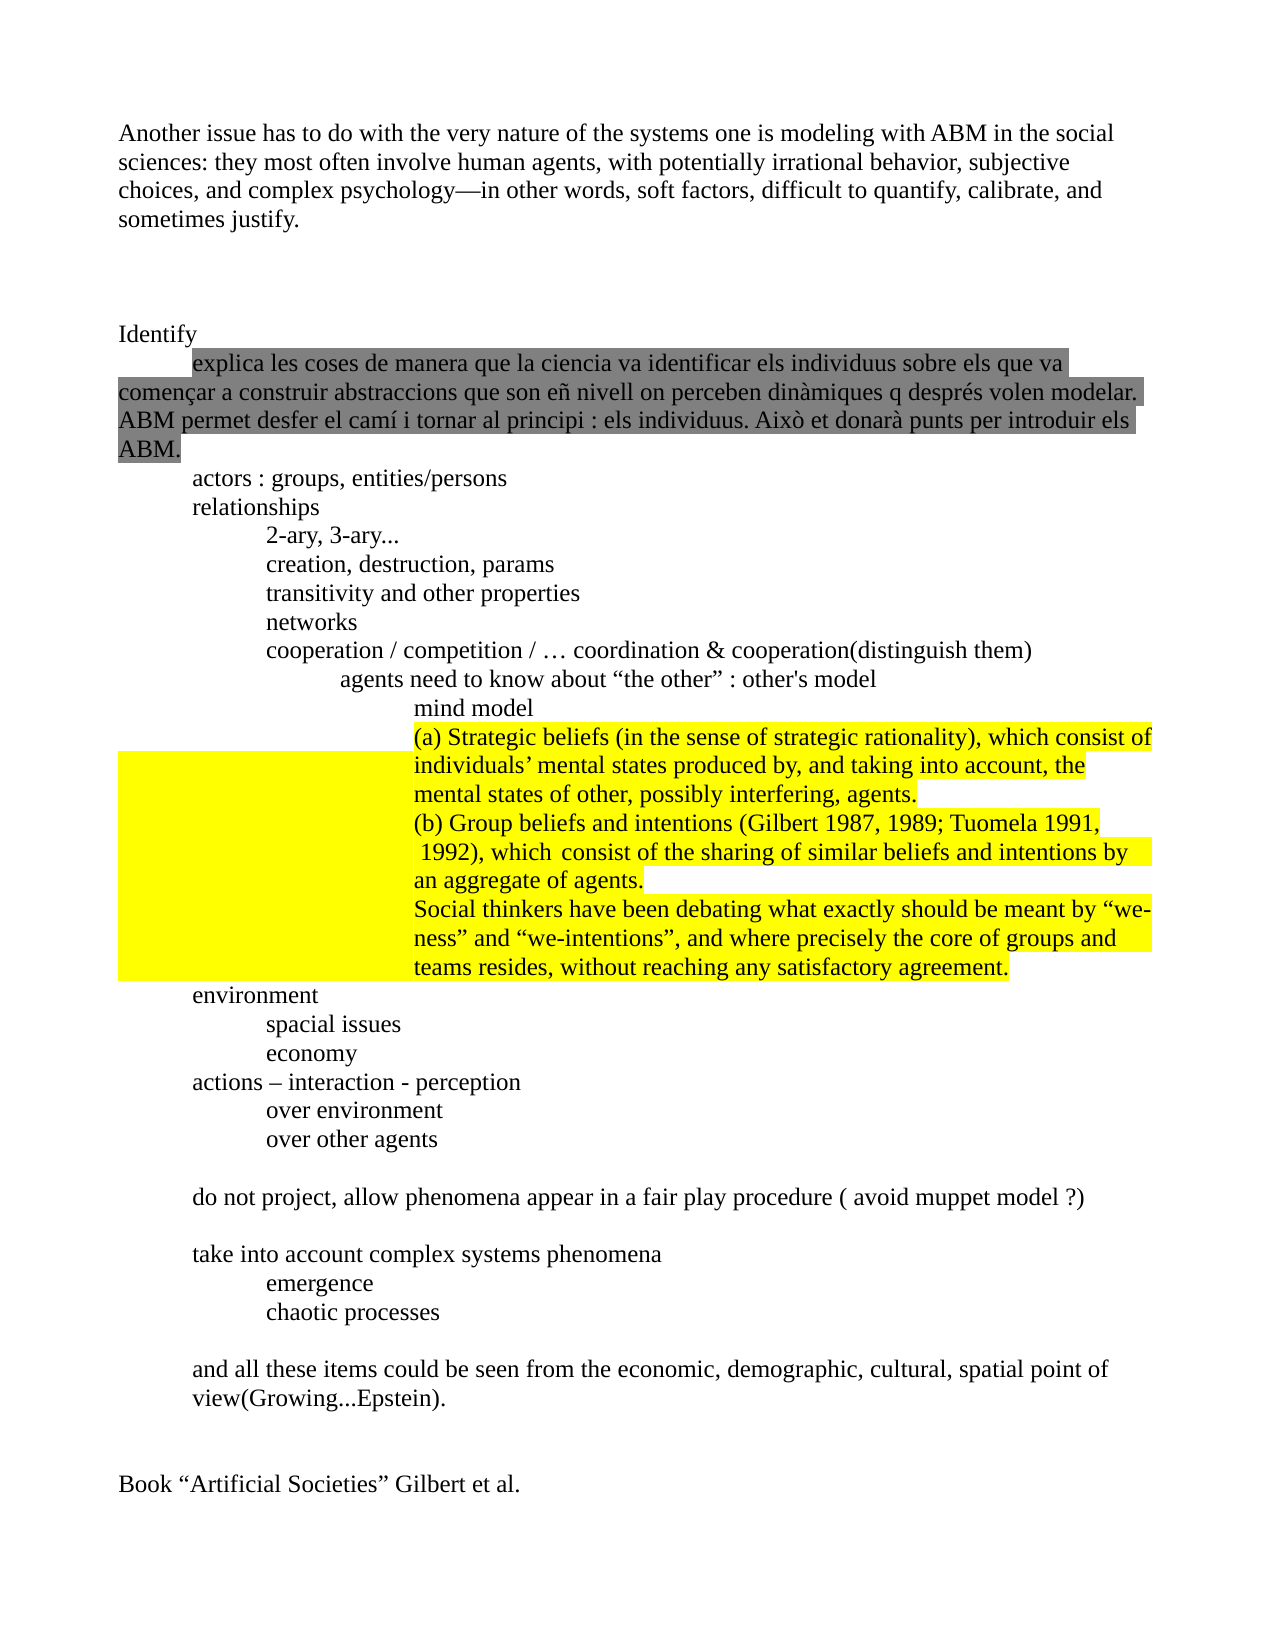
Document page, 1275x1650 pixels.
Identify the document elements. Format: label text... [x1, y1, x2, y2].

text over environment [118, 1096, 1157, 1124]
text cooperation / competition / … coordination & cooperation(distinguish them) [118, 636, 1157, 664]
text actors : groups, entities/persons [118, 463, 1157, 492]
text environment [118, 981, 1157, 1009]
text (a) Strategic beliefs (in the sense of strategic rationality), which consist of [118, 722, 1157, 751]
text Another issue has to do with the very nature of the systems one is modeling with ABM in the social sciences: they most often involve human agents, with potentially irrational behavior, subjective choices, and complex psychology—in other words, soft factors, difficult to quantify, calibrate, and sometimes justify. [118, 118, 1157, 233]
text actions – interaction - perception [118, 1067, 1157, 1096]
text (b) Group beliefs and intentions (Gilbert 1987, 1989; Tuomela 1991, [118, 808, 1157, 837]
text mind model [118, 693, 1157, 722]
text Identify [118, 319, 1157, 348]
text explica les coses de manera que la ciencia va identificar els individuus sobre els que va començar a construir abstraccions que son eñ nivell on perceben dinàmiques q després volen modelar. ABM permet desfer el camí i tornar al principi : els individuus. Això et donarà punts per introduir els ABM. [118, 348, 1157, 463]
text spacial issues [118, 1009, 1157, 1038]
text 2-ary, 3-ary... [118, 521, 1157, 549]
text networks [118, 607, 1157, 636]
text and all these items could be seen from the economic, demographic, cultural, spatial point of [118, 1354, 1157, 1383]
text creation, destruction, params [118, 549, 1157, 578]
text agents need to know about “the other” : other's model [118, 664, 1157, 693]
text transitivity and other properties [118, 578, 1157, 607]
text emergence [118, 1268, 1157, 1297]
text do not project, allow phenomena appear in a fair play procedure ( avoid muppet model ?) [118, 1182, 1157, 1211]
text 1992), which consist of the sharing of similar beliefs and intentions by an aggregate of agents. [118, 837, 1157, 894]
text individuals’ mental states produced by, and taking into account, the [118, 751, 1157, 779]
text relationships [118, 492, 1157, 521]
text mental states of other, possibly interfering, agents. [118, 779, 1157, 808]
text economy [118, 1038, 1157, 1067]
text take into account complex systems phenomena [118, 1239, 1157, 1268]
text Book “Artificial Societies” Gilbert et al. [118, 1469, 1157, 1498]
text Social thinkers have been debating what exactly should be meant by “we- ness” and “we-intentions”, and where precisely the core of groups and teams resides, without reaching any satisfactory agreement. [118, 894, 1157, 981]
text chaotic processes [118, 1297, 1157, 1326]
text over other agents [118, 1124, 1157, 1153]
text view(Growing...Epstein). [118, 1383, 1157, 1412]
